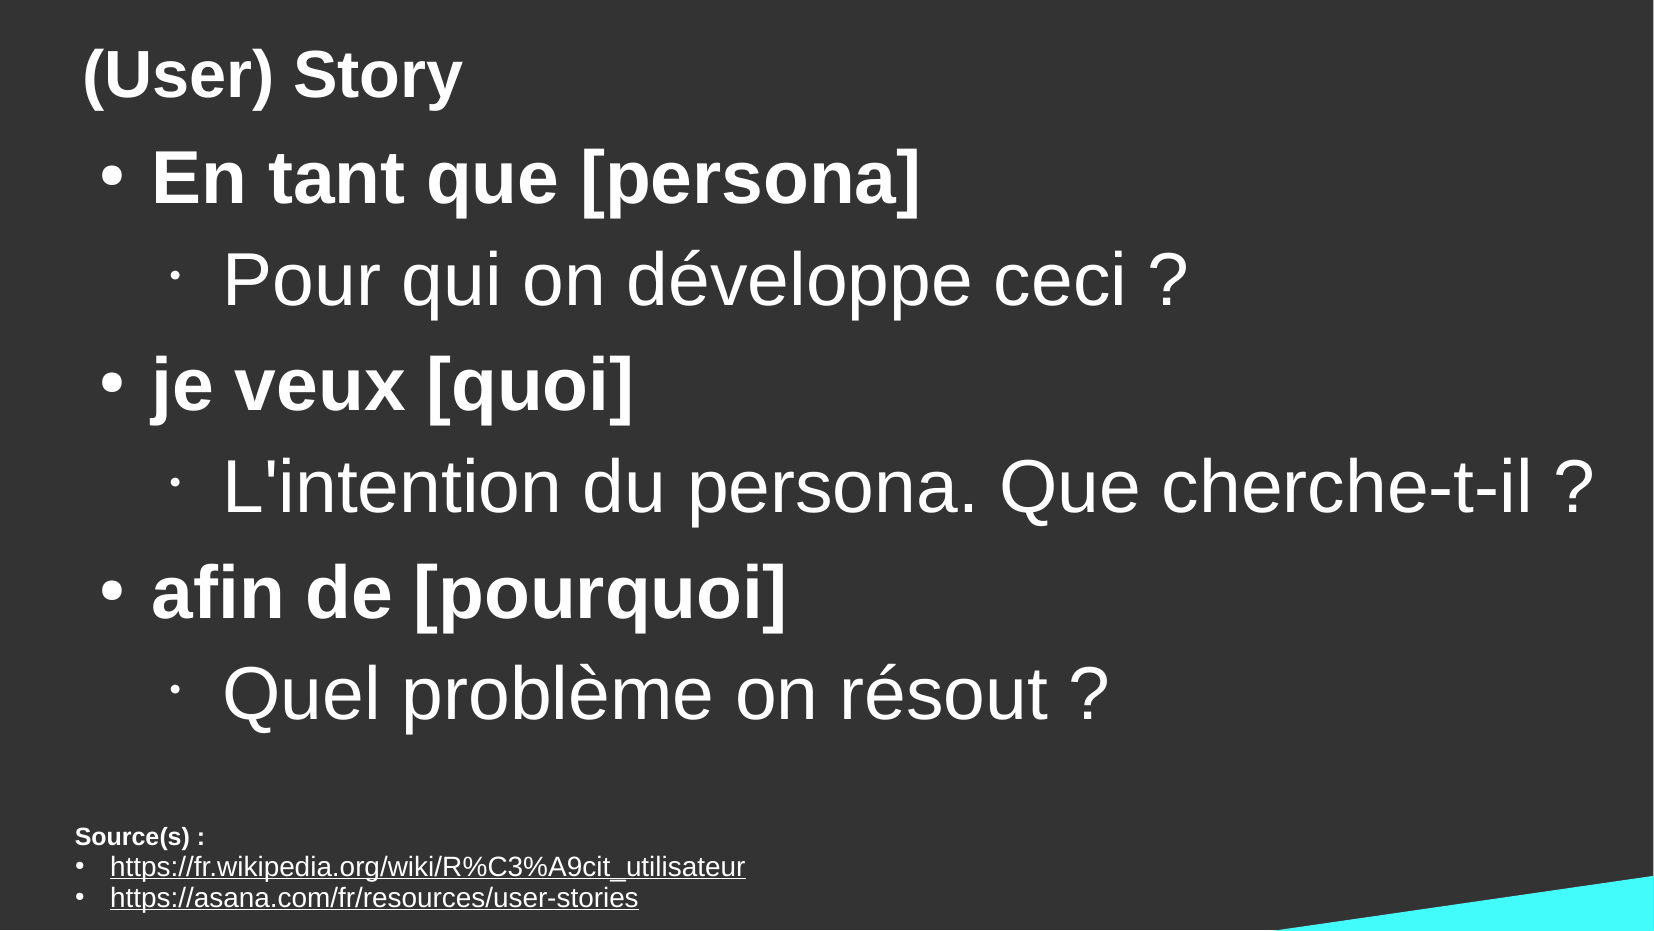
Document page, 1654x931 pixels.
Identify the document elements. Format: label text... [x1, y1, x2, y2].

list En tant que [persona] Pour qui on développe ceci ? je veux [quoi] L'intention du persona. Que cherche-t-il ? afin de [pourquoi] Quel problème on résout ? [80, 135, 1620, 777]
title (User) Story [82, 37, 1571, 122]
text_box [1271, 875, 1654, 931]
text_box Source(s) : https://fr.wikipedia.org/wiki/R%C3%A9cit_utilisateur https://asana.com/fr/resources/user-stories [60, 815, 1546, 921]
